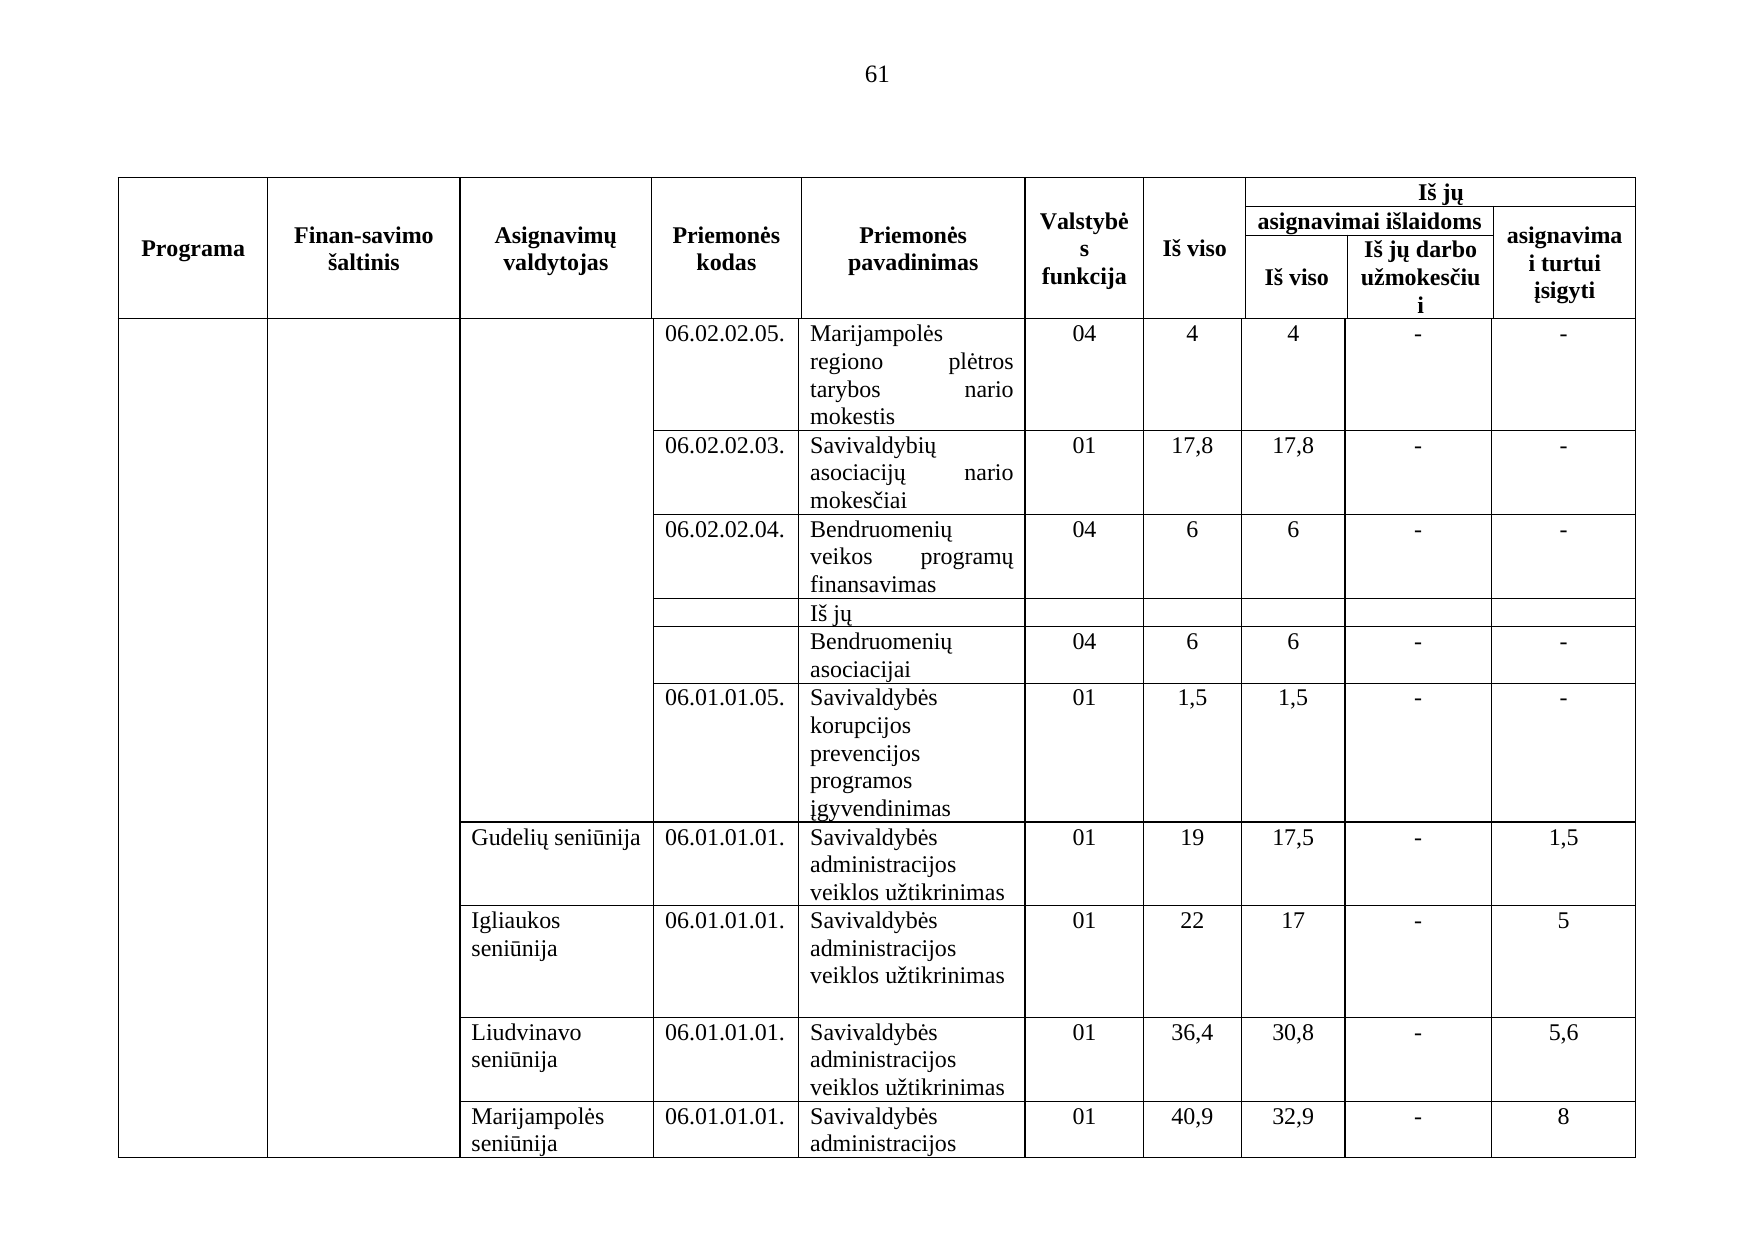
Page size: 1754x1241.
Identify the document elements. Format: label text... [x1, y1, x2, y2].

table_cell [1346, 599, 1491, 626]
table_cell - [1346, 627, 1491, 682]
table_cell - [1346, 431, 1491, 514]
table_cell [119, 319, 267, 1017]
table_cell Marijampolės regiono plėtros tarybos nario mokestis [799, 319, 1024, 430]
table_cell 6 [1242, 627, 1344, 682]
table_cell - [1346, 906, 1491, 1017]
table_cell 5 [1492, 906, 1635, 1017]
table_header Iš viso [1144, 178, 1245, 318]
table_cell 17,8 [1242, 431, 1344, 514]
table_cell [1242, 599, 1344, 626]
table_cell - [1346, 823, 1491, 905]
table_cell - [1346, 684, 1491, 821]
table_cell 17 [1242, 906, 1344, 1017]
table_cell 1,5 [1492, 823, 1635, 905]
table_header Iš jų [1246, 178, 1635, 206]
table_cell 01 [1026, 906, 1143, 1017]
table_cell [654, 627, 798, 682]
table_cell 04 [1026, 515, 1143, 597]
table_cell Savivaldybės administracijos veiklos užtikrinimas [799, 1018, 1024, 1101]
table_cell - [1346, 1018, 1491, 1101]
table_cell 01 [1026, 1102, 1143, 1157]
table_cell 06.02.02.04. [654, 515, 798, 597]
table_cell Savivaldybės administracijos veiklos užtikrinimas [799, 823, 1024, 905]
table_cell 6 [1242, 515, 1344, 597]
table_cell 6 [1144, 627, 1241, 682]
table_cell 04 [1026, 319, 1143, 430]
table_cell 04 [1026, 627, 1143, 682]
table_cell 1,5 [1144, 684, 1241, 821]
table_cell 06.02.02.05. [654, 319, 798, 430]
table_cell 17,5 [1242, 823, 1344, 905]
table_cell 06.02.02.03. [654, 431, 798, 514]
table_header Priemonės pavadinimas [802, 178, 1024, 318]
table_cell 06.01.01.01. [654, 1102, 798, 1157]
table_cell Igliaukos seniūnija [461, 906, 653, 1017]
table_header Valstybės funkcija [1026, 178, 1143, 318]
table_cell asignavimai turtui įsigyti [1494, 207, 1635, 318]
table_cell 01 [1026, 823, 1143, 905]
table_cell - [1492, 627, 1635, 682]
table_cell - [1346, 319, 1491, 430]
table_cell [654, 599, 798, 626]
table_cell - [1492, 319, 1635, 430]
table_cell 4 [1242, 319, 1344, 430]
table_cell Marijampolės seniūnija [461, 1102, 653, 1157]
table_header Priemonės kodas [652, 178, 801, 318]
table_cell [461, 319, 653, 514]
table_header Programa [119, 178, 267, 318]
table_cell 22 [1144, 906, 1241, 1017]
table_cell 8 [1492, 1102, 1635, 1157]
table_cell - [1346, 1102, 1491, 1157]
table_cell [119, 1017, 267, 1157]
table_cell Savivaldybės administracijos [799, 1102, 1024, 1157]
table_cell [1492, 599, 1635, 626]
table_cell Bendruomenių veikos programų finansavimas [799, 515, 1024, 597]
table_cell 30,8 [1242, 1018, 1344, 1101]
table_cell 01 [1026, 431, 1143, 514]
table_cell 06.01.01.01. [654, 823, 798, 905]
table_cell 17,8 [1144, 431, 1241, 514]
table_cell Bendruomenių asociacijai [799, 627, 1024, 682]
table_cell 4 [1144, 319, 1241, 430]
table_cell Savivaldybių asociacijų nario mokesčiai [799, 431, 1024, 514]
table_cell [461, 514, 653, 821]
table_cell Iš viso [1246, 236, 1347, 318]
table_cell Iš jų darbo užmokesčiui [1348, 236, 1493, 318]
table_cell 06.01.01.05. [654, 684, 798, 821]
table_header Asignavimų valdytojas [461, 178, 651, 318]
table_cell 36,4 [1144, 1018, 1241, 1101]
table_cell [1144, 599, 1241, 626]
table_cell 6 [1144, 515, 1241, 597]
table_cell 32,9 [1242, 1102, 1344, 1157]
table_cell 5,6 [1492, 1018, 1635, 1101]
table_cell 01 [1026, 1018, 1143, 1101]
table_cell [1026, 599, 1143, 626]
table_cell - [1492, 684, 1635, 821]
table_cell Gudelių seniūnija [461, 823, 653, 905]
table_cell asignavimai išlaidoms [1246, 207, 1493, 234]
table_cell Savivaldybės korupcijos prevencijos programos įgyvendinimas [799, 684, 1024, 821]
table_cell Savivaldybės administracijos veiklos užtikrinimas [799, 906, 1024, 1017]
table_cell 40,9 [1144, 1102, 1241, 1157]
table_cell 1,5 [1242, 684, 1344, 821]
table_cell 01 [1026, 684, 1143, 821]
table_cell Iš jų [799, 599, 1024, 626]
table_cell 19 [1144, 823, 1241, 905]
table_cell 06.01.01.01. [654, 1018, 798, 1101]
table_cell 06.01.01.01. [654, 906, 798, 1017]
table_cell - [1492, 515, 1635, 597]
table_cell [268, 319, 459, 430]
table_header Finan-savimo šaltinis [268, 178, 459, 318]
table_cell [268, 430, 459, 1157]
table_cell - [1492, 431, 1635, 514]
table_cell - [1346, 515, 1491, 597]
table_cell Liudvinavo seniūnija [461, 1018, 653, 1101]
